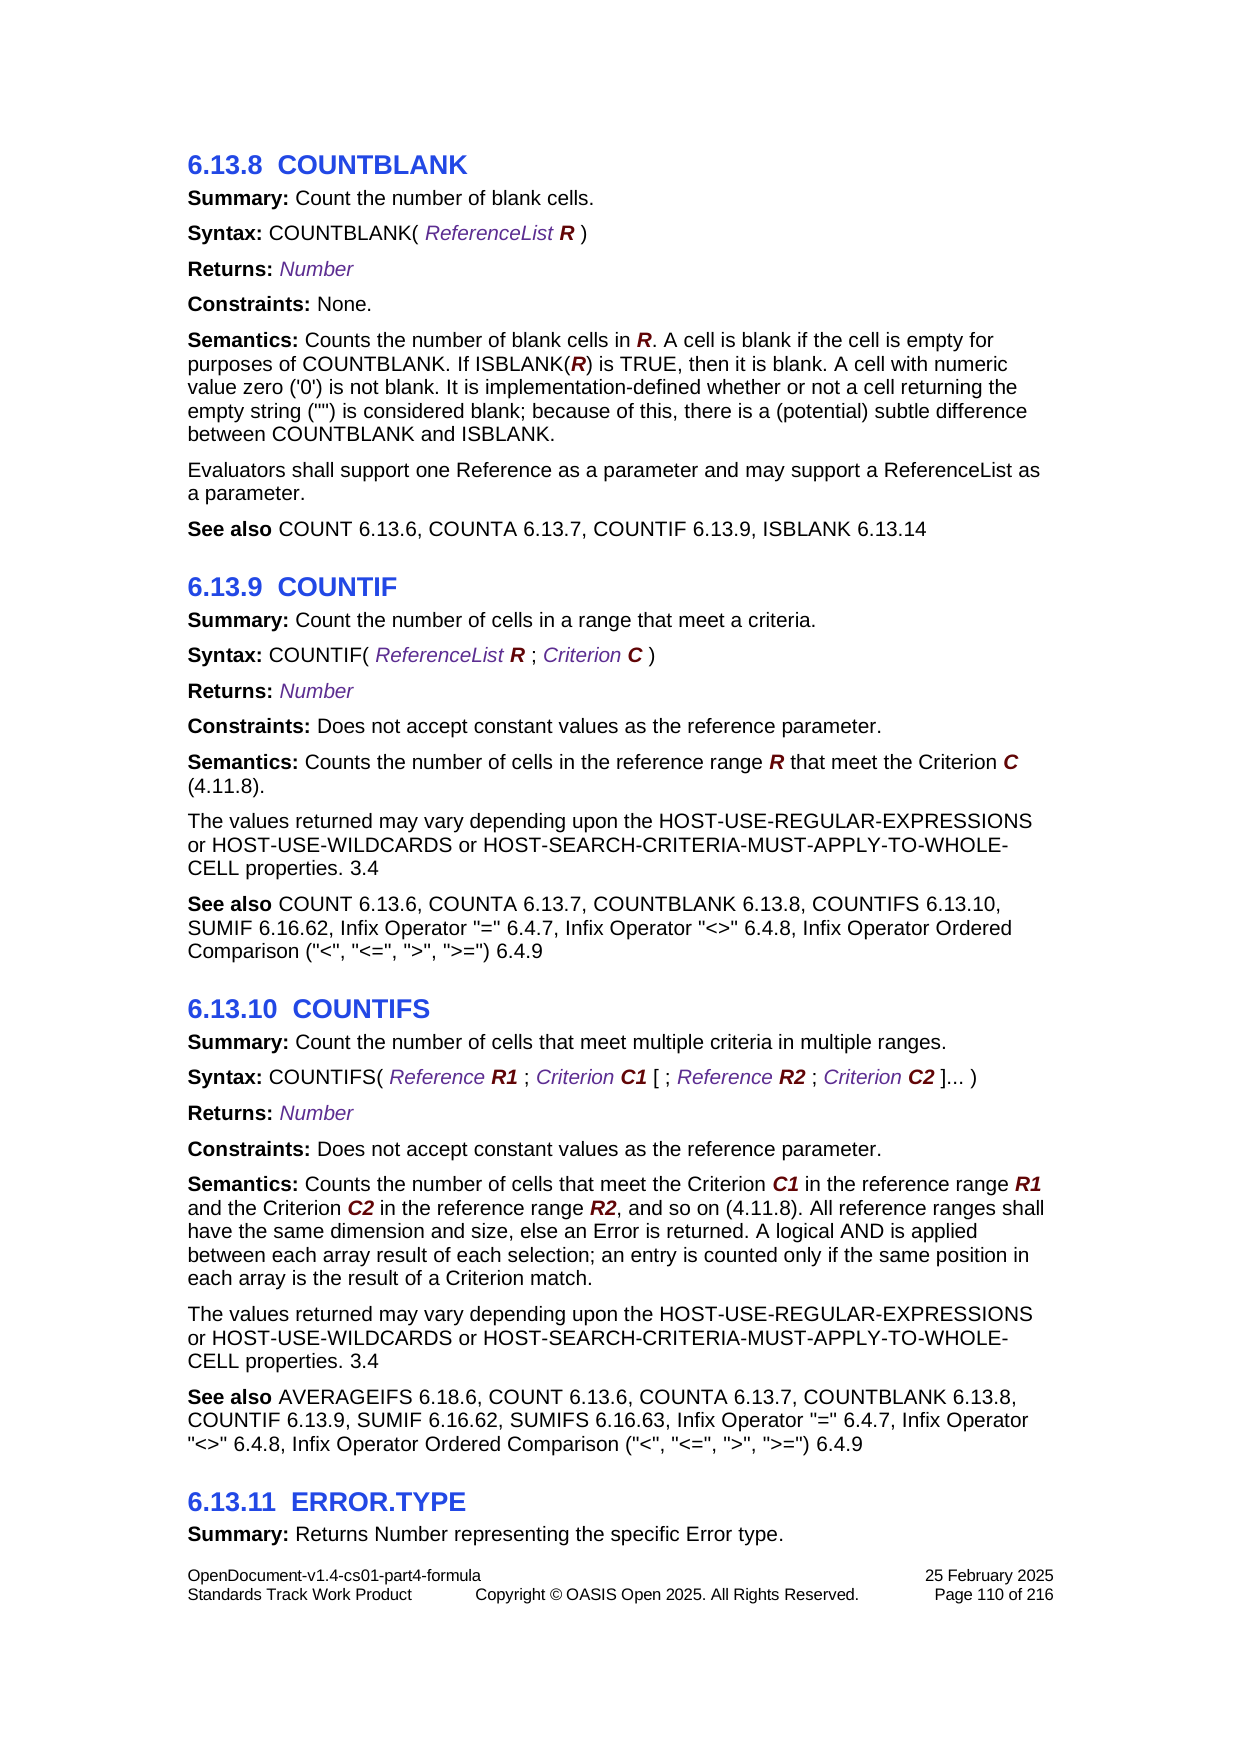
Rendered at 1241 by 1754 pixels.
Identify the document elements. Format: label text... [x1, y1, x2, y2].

text Semantics: Counts the number of cells in the reference range R that meet the Criterion C (4.11.8). [187, 751, 1053, 798]
text Returns: Number [187, 1101, 1053, 1125]
text Returns: Number [187, 257, 1053, 281]
subtitle ERROR.TYPE [187, 1487, 1053, 1517]
text Constraints: Does not accept constant values as the reference parameter. [187, 1137, 1053, 1161]
text See also COUNT 6.13.6, COUNTA 6.13.7, COUNTBLANK 6.13.8, COUNTIFS 6.13.10, SUMIF 6.16.62, Infix Operator "=" 6.4.7, Infix Operator "<>" 6.4.8, Infix Operator Ordered Comparison ("<", "<=", ">", ">=") 6.4.9 [187, 892, 1053, 963]
text Syntax: COUNTIF( ReferenceList R ; Criterion C ) [187, 644, 1053, 667]
text Summary: Count the number of cells in a range that meet a criteria. [187, 608, 1053, 632]
text Evaluators shall support one Reference as a parameter and may support a ReferenceList as a parameter. [187, 458, 1053, 505]
text See also COUNT 6.13.6, COUNTA 6.13.7, COUNTIF 6.13.9, ISBLANK 6.13.14 [187, 517, 1053, 541]
text See also AVERAGEIFS 6.18.6, COUNT 6.13.6, COUNTA 6.13.7, COUNTBLANK 6.13.8, COUNTIF 6.13.9, SUMIF 6.16.62, SUMIFS 6.16.63, Infix Operator "=" 6.4.7, Infix Operator "<>" 6.4.8, Infix Operator Ordered Comparison ("<", "<=", ">", ">=") 6.4.9 [187, 1385, 1053, 1456]
text Returns: Number [187, 679, 1053, 703]
text Summary: Count the number of blank cells. [187, 186, 1053, 209]
subtitle COUNTBLANK [187, 150, 1053, 180]
text Constraints: Does not accept constant values as the reference parameter. [187, 715, 1053, 738]
text Semantics: Counts the number of blank cells in R. A cell is blank if the cell is empty for purposes of COUNTBLANK. If ISBLANK(R) is TRUE, then it is blank. A cell with numeric value zero ('0') is not blank. It is implementation-defined whether or not a cell returning the empty string ("") is considered blank; because of this, there is a (potential) subtle difference between COUNTBLANK and ISBLANK. [187, 328, 1053, 446]
text Syntax: COUNTIFS( Reference R1 ; Criterion C1 [ ; Reference R2 ; Criterion C2 ]... ) [187, 1066, 1053, 1089]
subtitle COUNTIFS [187, 994, 1053, 1024]
text Syntax: COUNTBLANK( ReferenceList R ) [187, 222, 1053, 245]
text Constraints: None. [187, 293, 1053, 316]
text The values returned may vary depending upon the HOST-USE-REGULAR-EXPRESSIONS or HOST-USE-WILDCARDS or HOST-SEARCH-CRITERIA-MUST-APPLY-TO-WHOLE-CELL properties. 3.4 [187, 810, 1053, 880]
text Semantics: Counts the number of cells that meet the Criterion C1 in the reference range R1 and the Criterion C2 in the reference range R2, and so on (4.11.8). All reference ranges shall have the same dimension and size, else an Error is returned. A logical AND is applied between each array result of each selection; an entry is counted only if the same position in each array is the result of a Criterion match. [187, 1173, 1053, 1290]
subtitle COUNTIF [187, 572, 1053, 602]
text Summary: Count the number of cells that meet multiple criteria in multiple ranges. [187, 1030, 1053, 1054]
text The values returned may vary depending upon the HOST-USE-REGULAR-EXPRESSIONS or HOST-USE-WILDCARDS or HOST-SEARCH-CRITERIA-MUST-APPLY-TO-WHOLE-CELL properties. 3.4 [187, 1302, 1053, 1373]
text Summary: Returns Number representing the specific Error type. [187, 1523, 1053, 1546]
